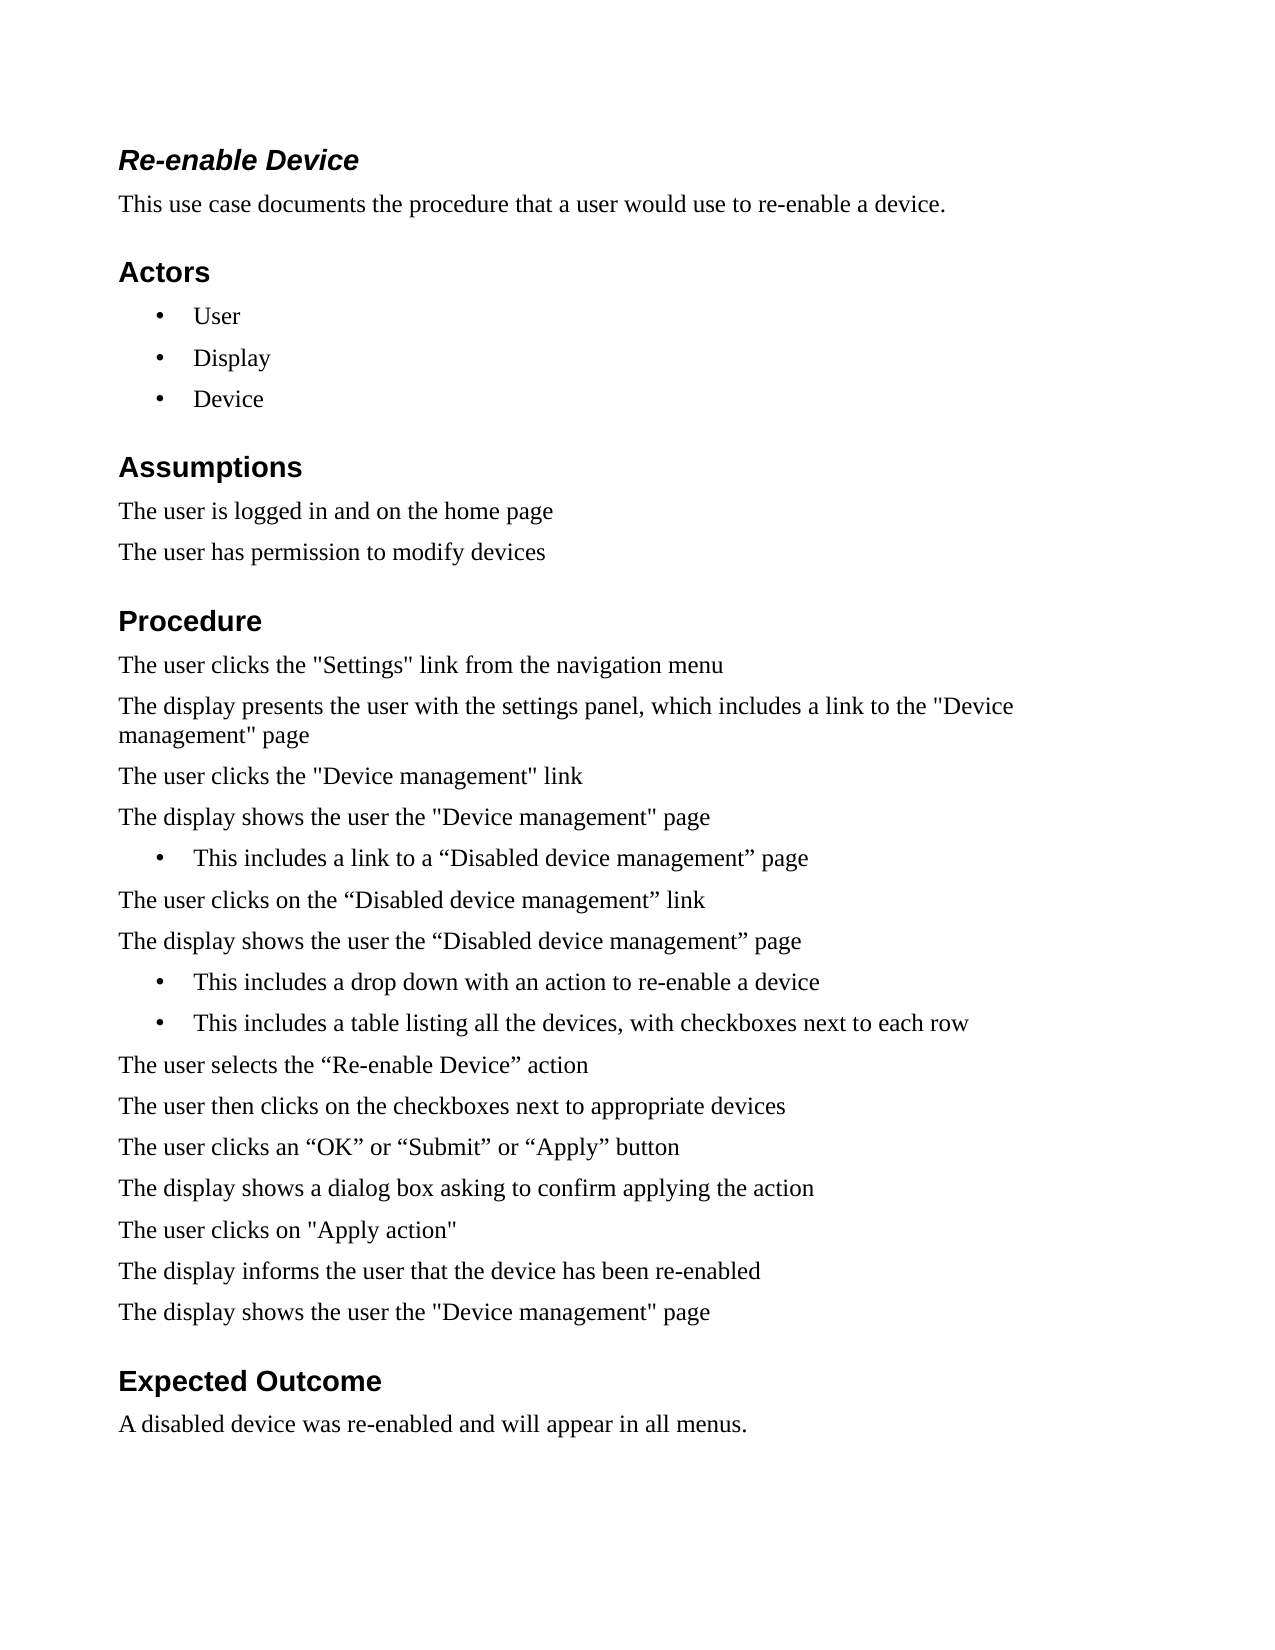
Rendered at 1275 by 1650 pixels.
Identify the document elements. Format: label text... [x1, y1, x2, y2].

list This includes a link to a “Disabled device management” page [156, 843, 1157, 872]
text The display shows a dialog box asking to confirm applying the action [118, 1173, 1157, 1202]
text The user clicks on the “Disabled device management” link [118, 885, 1157, 913]
subtitle Expected Outcome [118, 1363, 1157, 1397]
list User [156, 301, 1157, 330]
list This includes a drop down with an action to re-enable a device [156, 967, 1157, 996]
text The display shows the user the "Device management" page [118, 1297, 1157, 1326]
text The display presents the user with the settings panel, which includes a link to the "Device management" page [118, 691, 1157, 748]
list Display [156, 343, 1157, 371]
subtitle Actors [118, 255, 1157, 289]
text The user is logged in and on the home page [118, 496, 1157, 525]
text The user clicks an “OK” or “Submit” or “Apply” button [118, 1132, 1157, 1161]
text The user selects the “Re-enable Device” action [118, 1050, 1157, 1078]
list This includes a table listing all the devices, with checkboxes next to each row [156, 1008, 1157, 1037]
text The user clicks the "Device management" link [118, 761, 1157, 790]
subtitle Procedure [118, 604, 1157, 637]
list Device [156, 384, 1157, 413]
text The user clicks the "Settings" link from the navigation menu [118, 650, 1157, 678]
text The user then clicks on the checkboxes next to appropriate devices [118, 1091, 1157, 1120]
text This use case documents the procedure that a user would use to re-enable a device. [118, 189, 1157, 218]
text The display informs the user that the device has been re-enabled [118, 1256, 1157, 1285]
text The user clicks on "Apply action" [118, 1215, 1157, 1243]
text The display shows the user the "Device management" page [118, 802, 1157, 831]
subtitle Assumptions [118, 450, 1157, 484]
subtitle Re-enable Device [118, 143, 1157, 177]
text The user has permission to modify devices [118, 537, 1157, 566]
text The display shows the user the “Disabled device management” page [118, 926, 1157, 955]
text A disabled device was re-enabled and will appear in all menus. [118, 1409, 1157, 1438]
